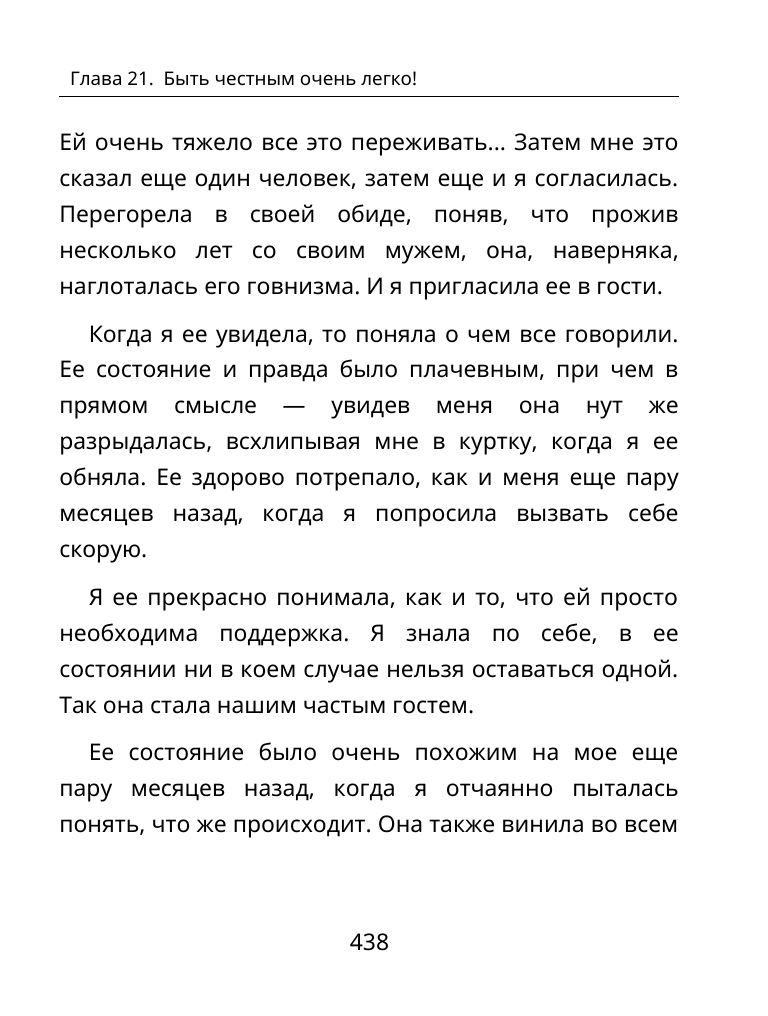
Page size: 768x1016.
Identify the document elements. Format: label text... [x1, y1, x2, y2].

text Ей очень тяжело все это переживать... Затем мне это сказал еще один человек, затем еще и я согласилась. Перегорела в своей обиде, поняв, что прожив несколько лет со своим мужем, она, наверняка, наглоталась его говнизма. И я пригласила ее в гости. [59, 126, 679, 301]
text Когда я ее увидела, то поняла о чем все говорили. Ее состояние и правда было плачевным, при чем в прямом смысле — увидев меня она нут же разрыдалась, всхлипывая мне в куртку, когда я ее обняла. Ее здорово потрепало, как и меня еще пару месяцев назад, когда я попросила вызвать себе скорую. [59, 317, 679, 564]
text Ее состояние было очень похожим на мое еще пару месяцев назад, когда я отчаянно пыталась понять, что же происходит. Она также винила во всем [59, 736, 679, 839]
text Я ее прекрасно понимала, как и то, что ей просто необходима поддержка. Я знала по себе, в ее состоянии ни в коем случае нельзя оставаться одной. Так она стала нашим частым гостем. [59, 581, 679, 720]
